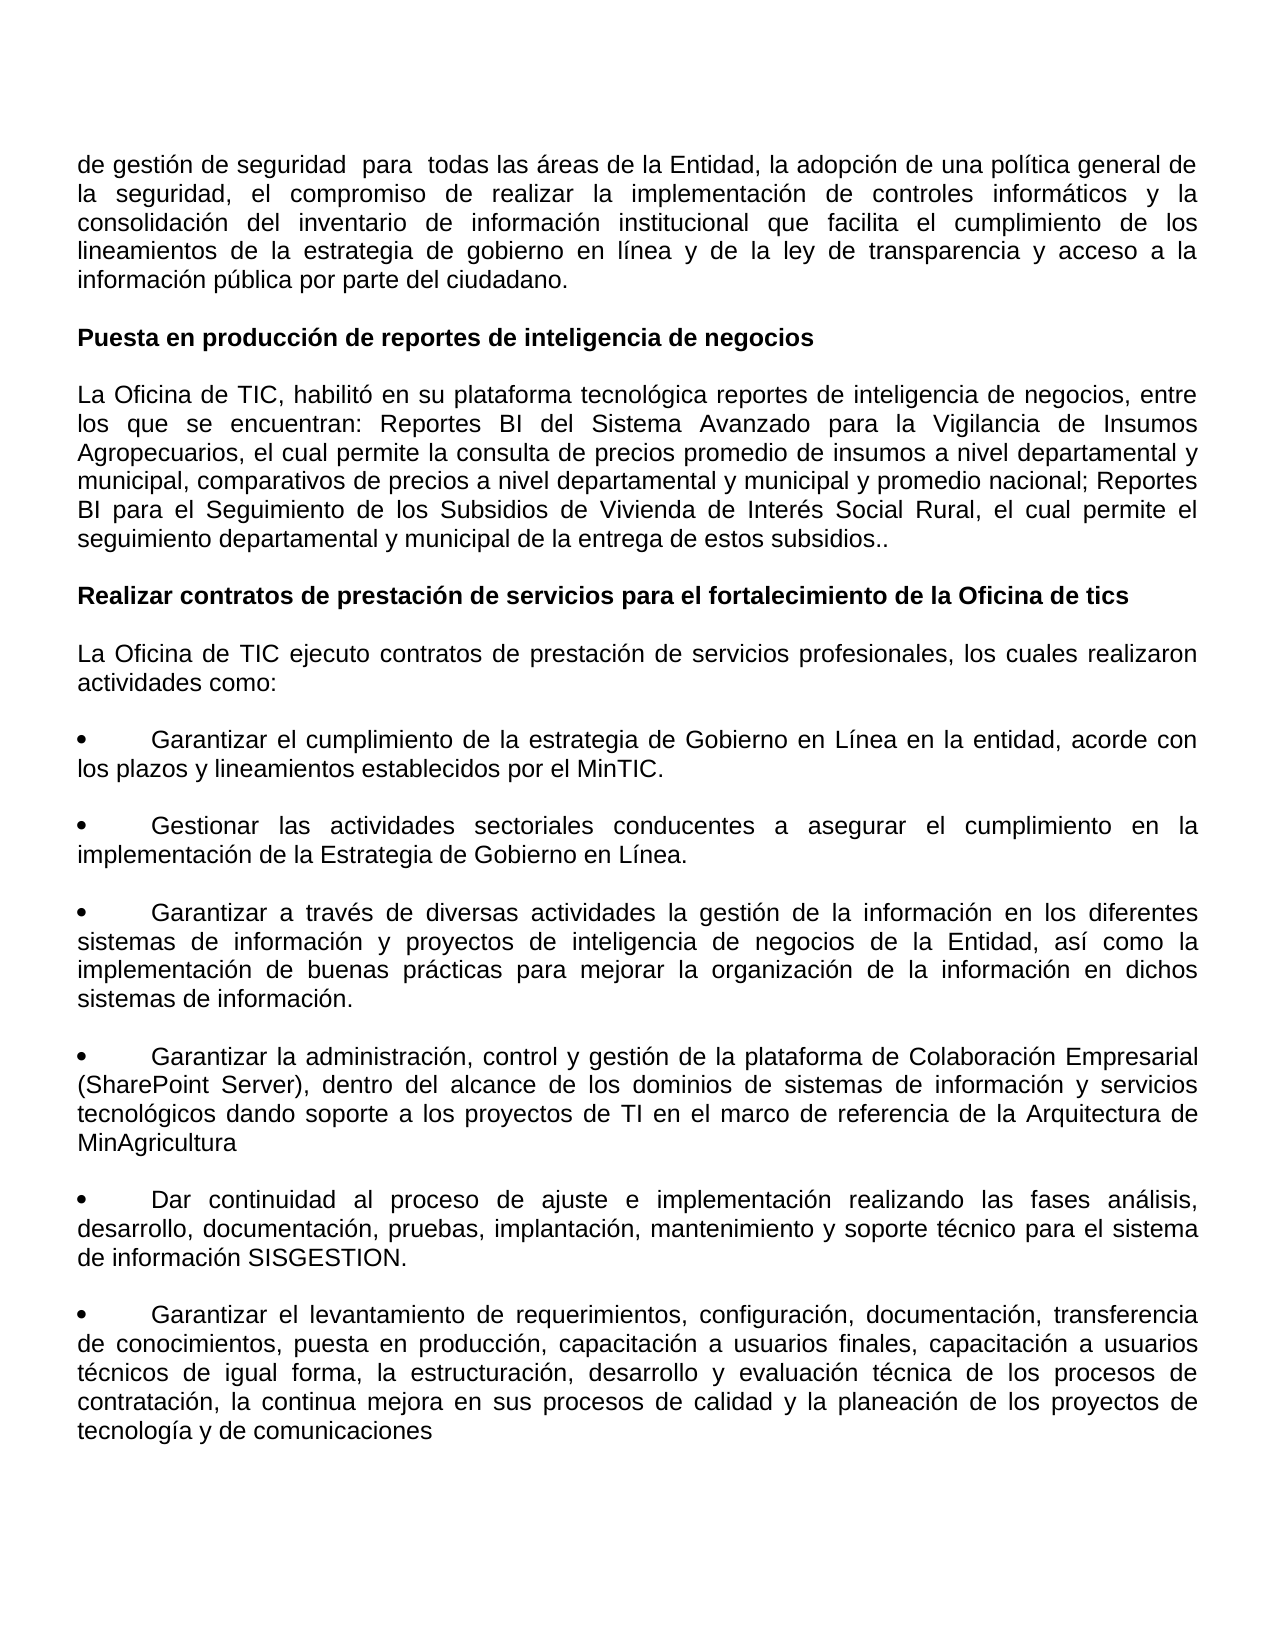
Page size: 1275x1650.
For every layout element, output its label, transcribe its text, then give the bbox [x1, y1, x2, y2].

list Gestionar las actividades sectoriales conducentes a asegurar el cumplimiento en la implementación de la Estrategia de Gobierno en Línea. [77, 811, 1200, 869]
text de gestión de seguridad para todas las áreas de la Entidad, la adopción de una política general de la seguridad, el compromiso de realizar la implementación de controles informáticos y la consolidación del inventario de información institucional que facilita el cumplimiento de los lineamientos de la estrategia de gobierno en línea y de la ley de transparencia y acceso a la información pública por parte del ciudadano. [77, 150, 1200, 294]
list Garantizar el levantamiento de requerimientos, configuración, documentación, transferencia de conocimientos, puesta en producción, capacitación a usuarios finales, capacitación a usuarios técnicos de igual forma, la estructuración, desarrollo y evaluación técnica de los procesos de contratación, la continua mejora en sus procesos de calidad y la planeación de los proyectos de tecnología y de comunicaciones [77, 1301, 1200, 1444]
text La Oficina de TIC ejecuto contratos de prestación de servicios profesionales, los cuales realizaron actividades como: [77, 639, 1200, 696]
text Puesta en producción de reportes de inteligencia de negocios [77, 322, 1200, 351]
list Garantizar a través de diversas actividades la gestión de la información en los diferentes sistemas de información y proyectos de inteligencia de negocios de la Entidad, así como la implementación de buenas prácticas para mejorar la organización de la información en dichos sistemas de información. [77, 898, 1200, 1013]
text Realizar contratos de prestación de servicios para el fortalecimiento de la Oficina de tics [77, 581, 1200, 610]
text La Oficina de TIC, habilitó en su plataforma tecnológica reportes de inteligencia de negocios, entre los que se encuentran: Reportes BI del Sistema Avanzado para la Vigilancia de Insumos Agropecuarios, el cual permite la consulta de precios promedio de insumos a nivel departamental y municipal, comparativos de precios a nivel departamental y municipal y promedio nacional; Reportes BI para el Seguimiento de los Subsidios de Vivienda de Interés Social Rural, el cual permite el seguimiento departamental y municipal de la entrega de estos subsidios.. [77, 380, 1200, 552]
list Garantizar el cumplimiento de la estrategia de Gobierno en Línea en la entidad, acorde con los plazos y lineamientos establecidos por el MinTIC. [77, 725, 1200, 783]
list Dar continuidad al proceso de ajuste e implementación realizando las fases análisis, desarrollo, documentación, pruebas, implantación, mantenimiento y soporte técnico para el sistema de información SISGESTION. [77, 1185, 1200, 1272]
list Garantizar la administración, control y gestión de la plataforma de Colaboración Empresarial (SharePoint Server), dentro del alcance de los dominios de sistemas de información y servicios tecnológicos dando soporte a los proyectos de TI en el marco de referencia de la Arquitectura de MinAgricultura [77, 1042, 1200, 1157]
